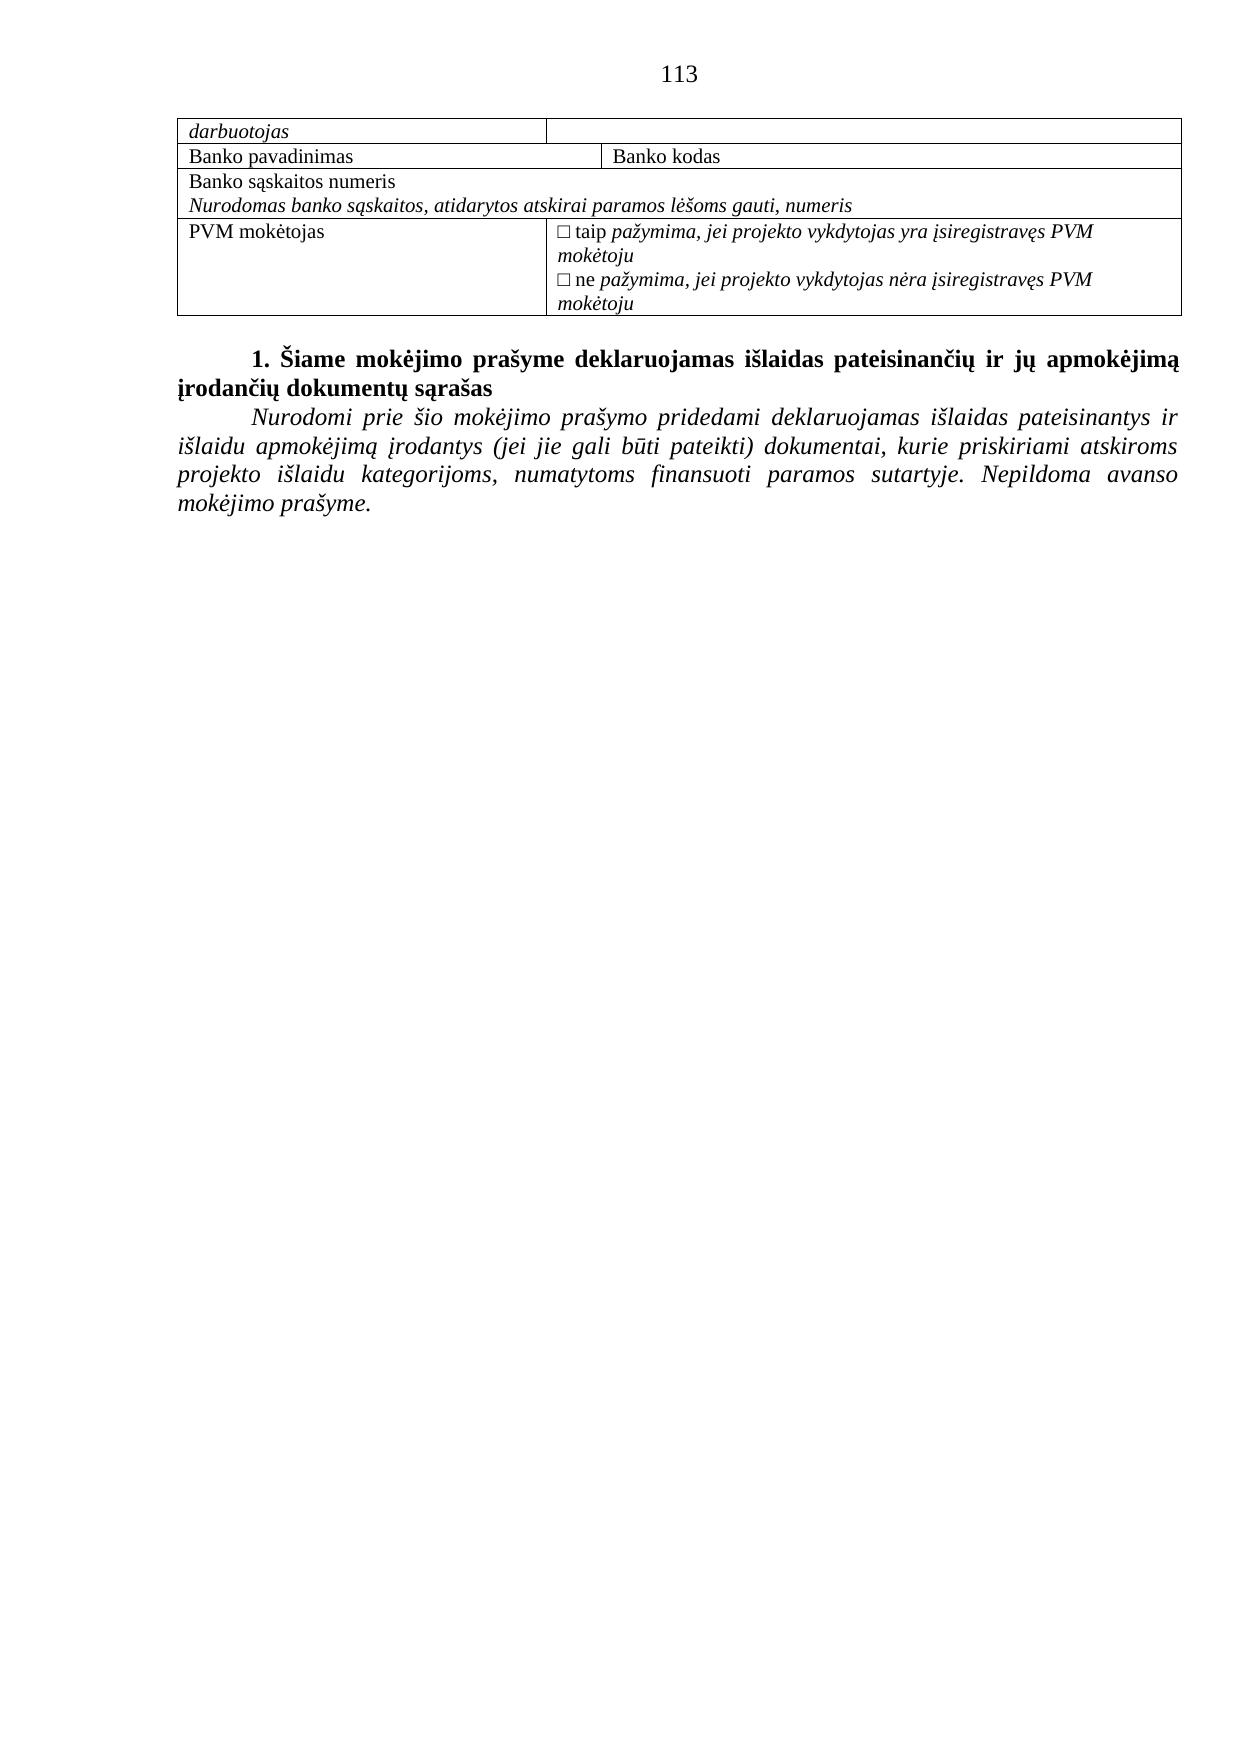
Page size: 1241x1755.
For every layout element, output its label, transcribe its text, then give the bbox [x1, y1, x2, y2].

table_cell darbuotojas [178, 119, 546, 143]
table_cell □ taip pažymima, jei projekto vykdytojas yra įsiregistravęs PVM mokėtoju □ ne pažymima, jei projekto vykdytojas nėra įsiregistravęs PVM mokėtoju [547, 219, 1181, 315]
table_cell [547, 119, 1181, 143]
table_cell PVM mokėtojas [178, 219, 546, 315]
text 1. Šiame mokėjimo prašyme deklaruojamas išlaidas pateisinančių ir jų apmokėjimą įrodančių dokumentų sąrašas [177, 344, 1181, 402]
table_cell Banko sąskaitos numeris Nurodomas banko sąskaitos, atidarytos atskirai paramos lėšoms gauti, numeris [178, 169, 1181, 217]
text Nurodomi prie šio mokėjimo prašymo pridedami deklaruojamas išlaidas pateisinantys ir išlaidu apmokėjimą įrodantys (jei jie gali būti pateikti) dokumentai, kurie priskiriami atskiroms projekto išlaidu kategorijoms, numatytoms finansuoti paramos sutartyje. Nepildoma avanso mokėjimo prašyme. [177, 402, 1181, 517]
table_cell Banko kodas [602, 144, 1181, 168]
table_cell Banko pavadinimas [178, 144, 601, 168]
